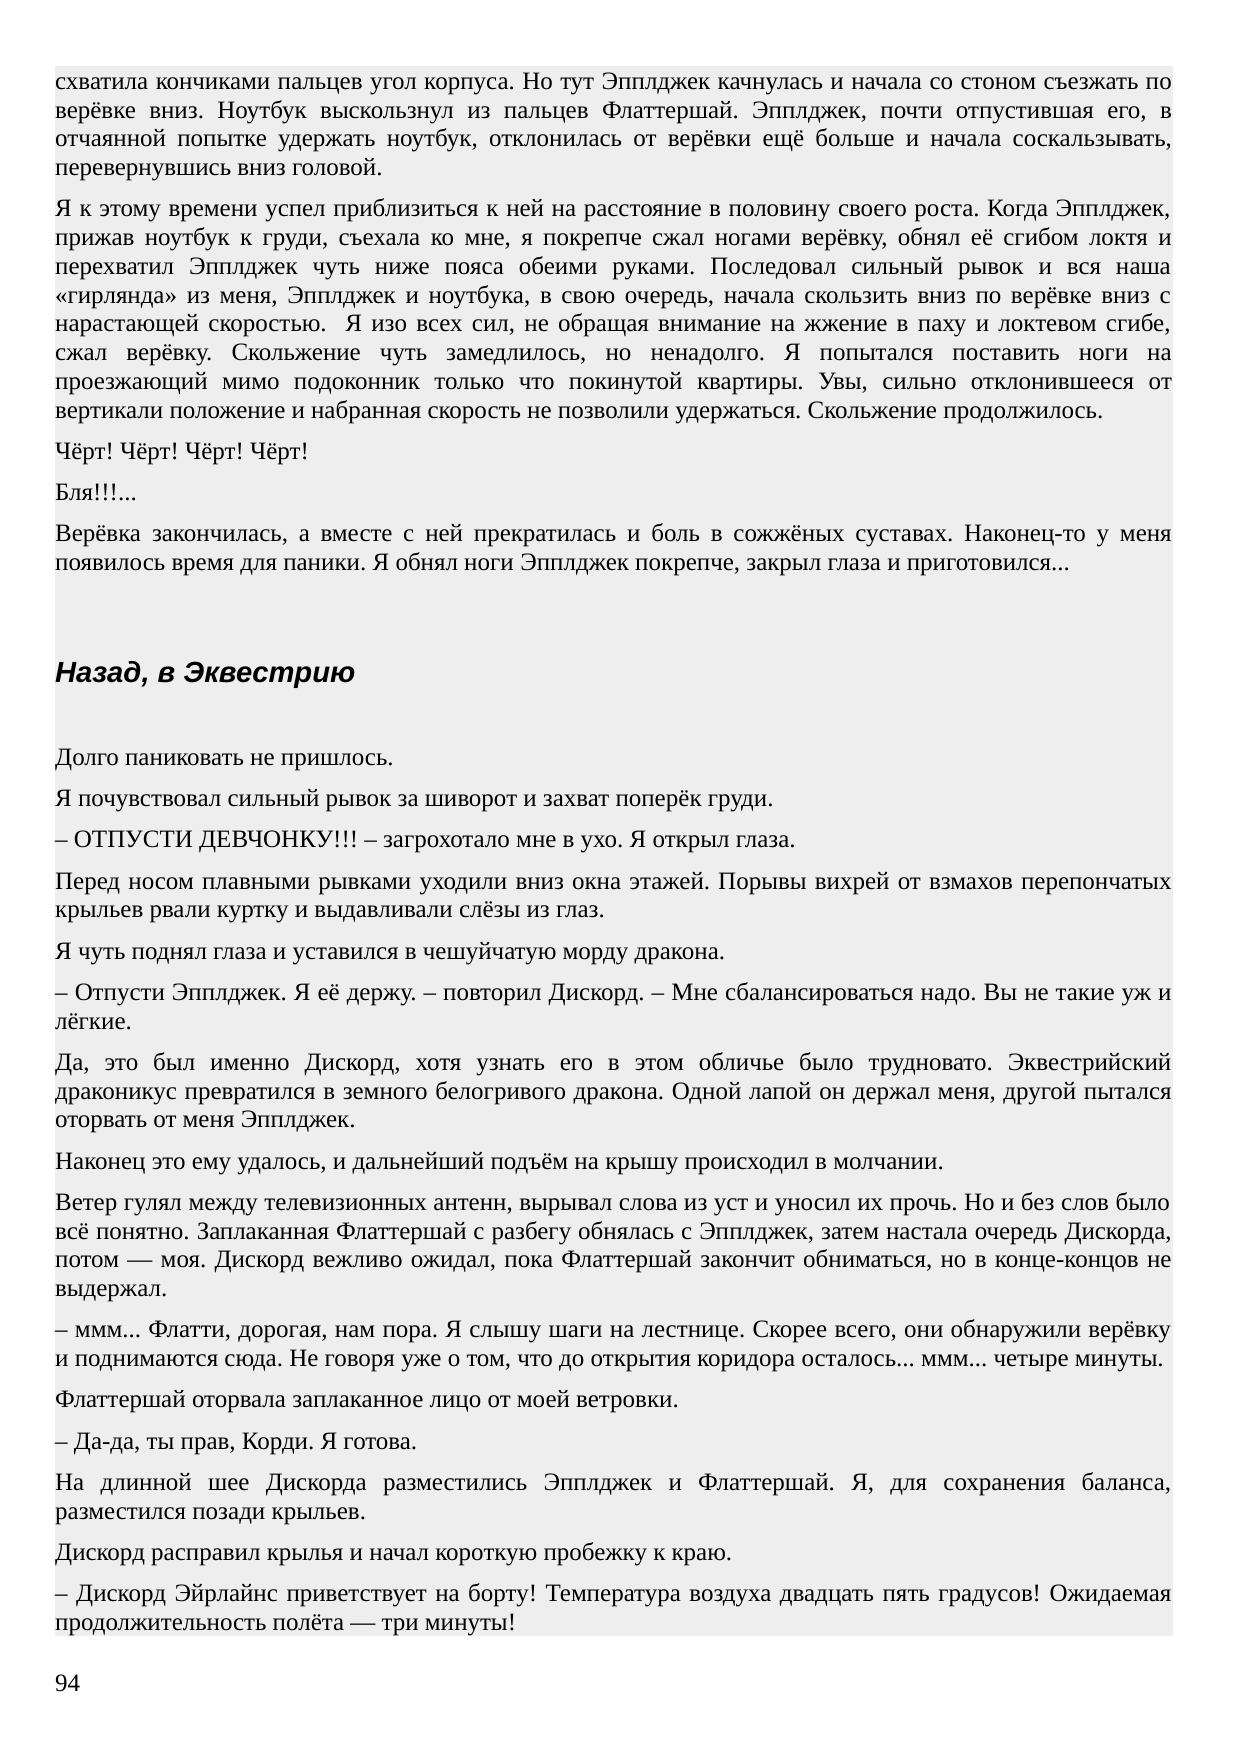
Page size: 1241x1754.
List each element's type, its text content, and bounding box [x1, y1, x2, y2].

text – Да-да, ты прав, Корди. Я готова. [55, 1426, 1173, 1454]
text – ОТПУСТИ ДЕВЧОНКУ!!! – загрохотало мне в ухо. Я открыл глаза. [55, 824, 1173, 853]
text Я почувствовал сильный рывок за шиворот и захват поперёк груди. [55, 783, 1173, 812]
text Бля!!!... [55, 477, 1173, 506]
text – ммм... Флатти, дорогая, нам пора. Я слышу шаги на лестнице. Скорее всего, они обнаружили верёвку и поднимаются сюда. Не говоря уже о том, что до открытия коридора осталось... ммм... четыре минуты. [55, 1314, 1173, 1372]
text схватила кончиками пальцев угол корпуса. Но тут Эпплджек качнулась и начала со стоном съезжать по верёвке вниз. Ноутбук выскользнул из пальцев Флаттершай. Эпплджек, почти отпустившая его, в отчаянной попытке удержать ноутбук, отклонилась от верёвки ещё больше и начала соскальзывать, перевернувшись вниз головой. [55, 66, 1173, 181]
text Да, это был именно Дискорд, хотя узнать его в этом обличье было трудновато. Эквестрийский драконикус превратился в земного белогривого дракона. Одной лапой он держал меня, другой пытался оторвать от меня Эпплджек. [55, 1047, 1173, 1133]
text Ветер гулял между телевизионных антенн, вырывал слова из уст и уносил их прочь. Но и без слов было всё понятно. Заплаканная Флаттершай с разбегу обнялась с Эпплджек, затем настала очередь Дискорда, потом — моя. Дискорд вежливо ожидал, пока Флаттершай закончит обниматься, но в конце-концов не выдержал. [55, 1187, 1173, 1302]
text Перед носом плавными рывками уходили вниз окна этажей. Порывы вихрей от взмахов перепончатых крыльев рвали куртку и выдавливали слёзы из глаз. [55, 866, 1173, 923]
text Я чуть поднял глаза и уставился в чешуйчатую морду дракона. [55, 936, 1173, 964]
text На длинной шее Дискорда разместились Эпплджек и Флаттершай. Я, для сохранения баланса, разместился позади крыльев. [55, 1467, 1173, 1524]
text Долго паниковать не пришлось. [55, 742, 1173, 771]
text Чёрт! Чёрт! Чёрт! Чёрт! [55, 436, 1173, 465]
text Наконец это ему удалось, и дальнейший подъём на крышу происходил в молчании. [55, 1146, 1173, 1174]
text Я к этому времени успел приблизиться к ней на расстояние в половину своего роста. Когда Эпплджек, прижав ноутбук к груди, съехала ко мне, я покрепче сжал ногами верёвку, обнял её сгибом локтя и перехватил Эпплджек чуть ниже пояса обеими руками. Последовал сильный рывок и вся наша «гирлянда» из меня, Эпплджек и ноутбука, в свою очередь, начала скользить вниз по верёвке вниз с нарастающей скоростью. Я изо всех сил, не обращая внимание на жжение в паху и локтевом сгибе, сжал верёвку. Скольжение чуть замедлилось, но ненадолго. Я попытался поставить ноги на проезжающий мимо подоконник только что покинутой квартиры. Увы, сильно отклонившееся от вертикали положение и набранная скорость не позволили удержаться. Скольжение продолжилось. [55, 193, 1173, 423]
text Флаттершай оторвала заплаканное лицо от моей ветровки. [55, 1384, 1173, 1413]
text Дискорд расправил крылья и начал короткую пробежку к краю. [55, 1537, 1173, 1566]
subtitle Назад, в Эквестрию [55, 655, 1173, 688]
text – Дискорд Эйрлайнс приветствует на борту! Температура воздуха двадцать пять градусов! Ожидаемая продолжительность полёта — три минуты! [55, 1578, 1173, 1636]
text – Отпусти Эпплджек. Я её держу. – повторил Дискорд. – Мне сбалансироваться надо. Вы не такие уж и лёгкие. [55, 977, 1173, 1034]
text Верёвка закончилась, а вместе с ней прекратилась и боль в сожжёных суставах. Наконец-то у меня появилось время для паники. Я обнял ноги Эпплджек покрепче, закрыл глаза и приготовился... [55, 518, 1173, 576]
